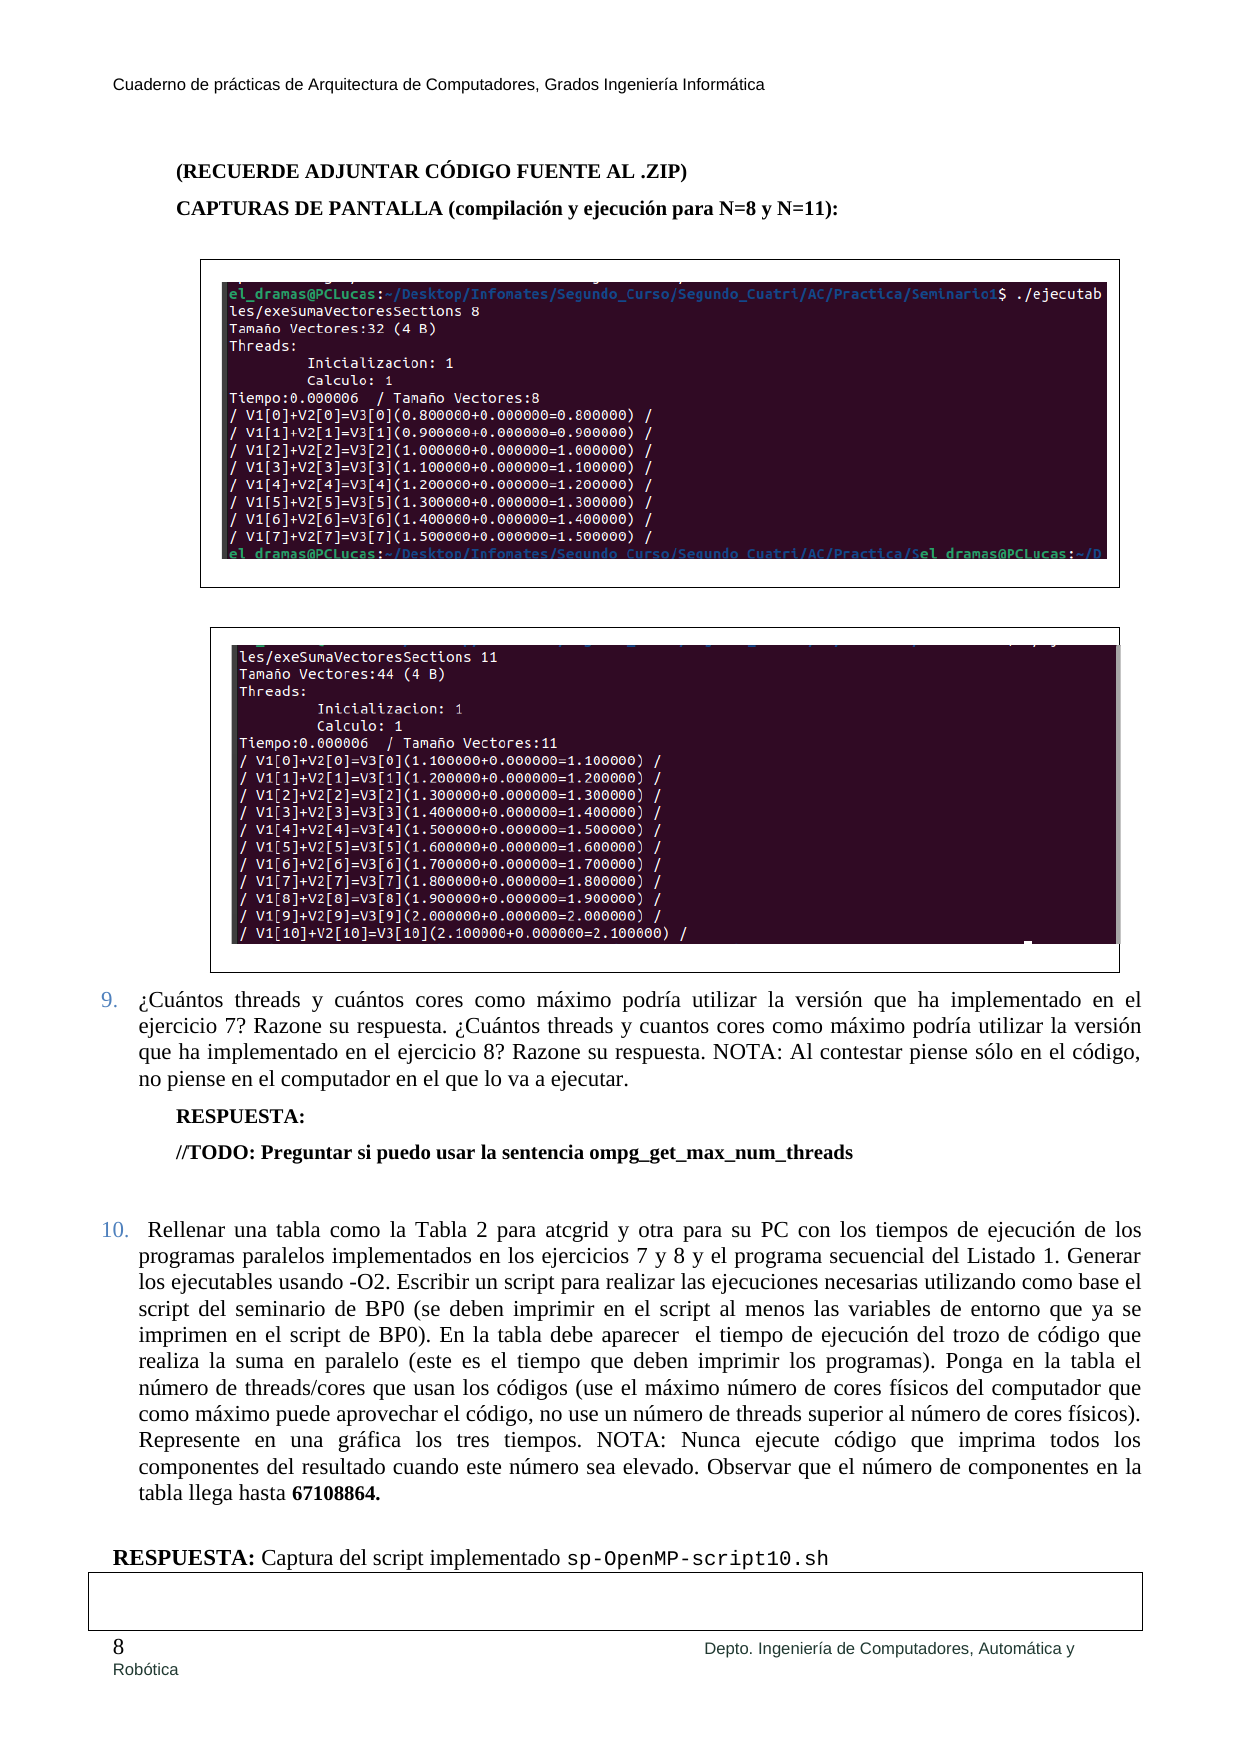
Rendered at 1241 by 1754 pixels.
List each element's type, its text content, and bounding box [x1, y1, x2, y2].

table_header [211, 628, 1119, 972]
list Rellenar una tabla como la Tabla 2 para atcgrid y otra para su PC con los tiempos de ejecución de los programas paralelos implementados en los ejercicios 7 y 8 y el programa secuencial del Listado 1. Generar los ejecutables usando -O2. Escribir un script para realizar las ejecuciones necesarias utilizando como base el script del seminario de BP0 (se deben imprimir en el script al menos las variables de entorno que ya se imprimen en el script de BP0). En la tabla debe aparecer el tiempo de ejecución del trozo de código que realiza la suma en paralelo (este es el tiempo que deben imprimir los programas). Ponga en la tabla el número de threads/cores que usan los códigos (use el máximo número de cores físicos del computador que como máximo puede aprovechar el código, no use un número de threads superior al número de cores físicos). Represente en una gráfica los tres tiempos. NOTA: Nunca ejecute código que imprima todos los componentes del resultado cuando este número sea elevado. Observar que el número de componentes en la tabla llega hasta 67108864. [101, 1216, 1143, 1506]
list ¿Cuántos threads y cuántos cores como máximo podría utilizar la versión que ha implementado en el ejercicio 7? Razone su respuesta. ¿Cuántos threads y cuantos cores como máximo podría utilizar la versión que ha implementado en el ejercicio 8? Razone su respuesta. NOTA: Al contestar piense sólo en el código, no piense en el computador en el que lo va a ejecutar. [101, 986, 1143, 1091]
text RESPUESTA: [176, 1104, 1143, 1128]
text RESPUESTA: Captura del script implementado sp-OpenMP-script10.sh [113, 1544, 1143, 1572]
table_header [89, 1573, 1142, 1630]
picture [231, 645, 1121, 944]
text //TODO: Preguntar si puedo usar la sentencia ompg_get_max_num_threads [176, 1140, 1143, 1164]
text CAPTURAS DE PANTALLA (compilación y ejecución para N=8 y N=11): [176, 196, 1143, 220]
picture [221, 282, 1107, 559]
table_header [201, 260, 1119, 587]
text (RECUERDE ADJUNTAR CÓDIGO FUENTE AL .ZIP) [176, 159, 1143, 183]
